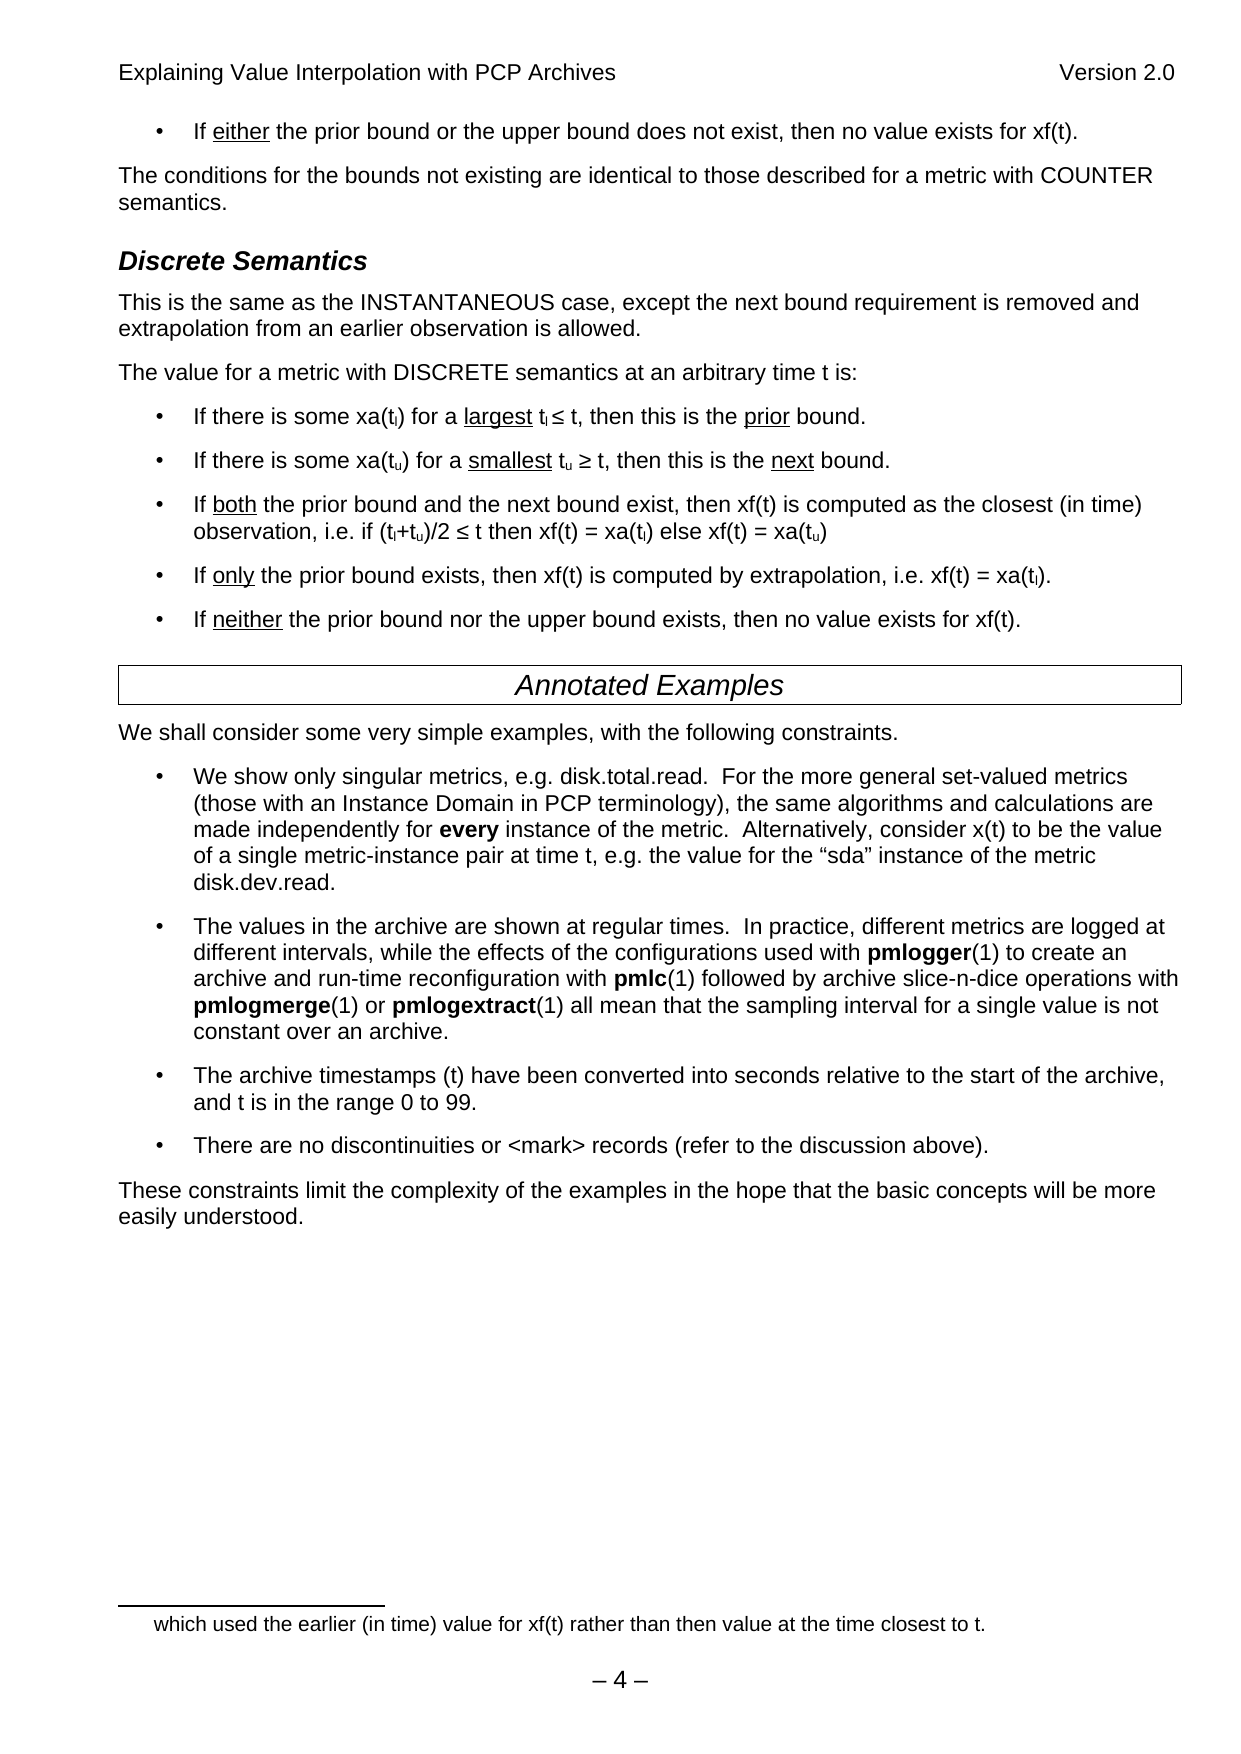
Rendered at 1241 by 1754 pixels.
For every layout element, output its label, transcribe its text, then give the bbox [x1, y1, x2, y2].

list If there is some xa(tl) for a largest tl ≤ t, then this is the prior bound. [156, 403, 1181, 429]
list If only the prior bound exists, then xf(t) is computed by extrapolation, i.e. xf(t) = xa(tl). [156, 562, 1181, 588]
list If both the prior bound and the next bound exist, then xf(t) is computed as the closest (in time) observation, i.e. if (tl+tu)/2 ≤ t then xf(t) = xa(tl) else xf(t) = xa(tu) [156, 491, 1181, 544]
list If neither the prior bound nor the upper bound exists, then no value exists for xf(t). [156, 606, 1181, 632]
subtitle Discrete Semantics [118, 245, 1181, 276]
text The value for a metric with DISCRETE semantics at an arbitrary time t is: [118, 359, 1181, 386]
list The archive timestamps (t) have been converted into seconds relative to the start of the archive, and t is in the range 0 to 99. [156, 1062, 1181, 1115]
list If either the prior bound or the upper bound does not exist, then no value exists for xf(t). [156, 118, 1181, 144]
list There are no discontinuities or <mark> records (refer to the discussion above). [156, 1132, 1181, 1159]
list which used the earlier (in time) value for xf(t) rather than then value at the time closest to t. [153, 1612, 1181, 1636]
text We shall consider some very simple examples, with the following constraints. [118, 719, 1181, 745]
subtitle Annotated Examples [119, 666, 1181, 704]
list We show only singular metrics, e.g. disk.total.read. For the more general set-valued metrics (those with an Instance Domain in PCP terminology), the same algorithms and calculations are made independently for every instance of the metric. Alternatively, consider x(t) to be the value of a single metric-instance pair at time t, e.g. the value for the “sda” instance of the metric disk.dev.read. [156, 763, 1181, 895]
text This is the same as the INSTANTANEOUS case, except the next bound requirement is removed and extrapolation from an earlier observation is allowed. [118, 289, 1181, 341]
text These constraints limit the complexity of the examples in the hope that the basic concepts will be more easily understood. [118, 1177, 1181, 1229]
list If there is some xa(tu) for a smallest tu ≥ t, then this is the next bound. [156, 447, 1181, 474]
text The conditions for the bounds not existing are identical to those described for a metric with COUNTER semantics. [118, 162, 1181, 215]
list The values in the archive are shown at regular times. In practice, different metrics are logged at different intervals, while the effects of the configurations used with pmlogger(1) to create an archive and run-time reconfiguration with pmlc(1) followed by archive slice-n-dice operations with pmlogmerge(1) or pmlogextract(1) all mean that the sampling interval for a single value is not constant over an archive. [156, 913, 1181, 1044]
